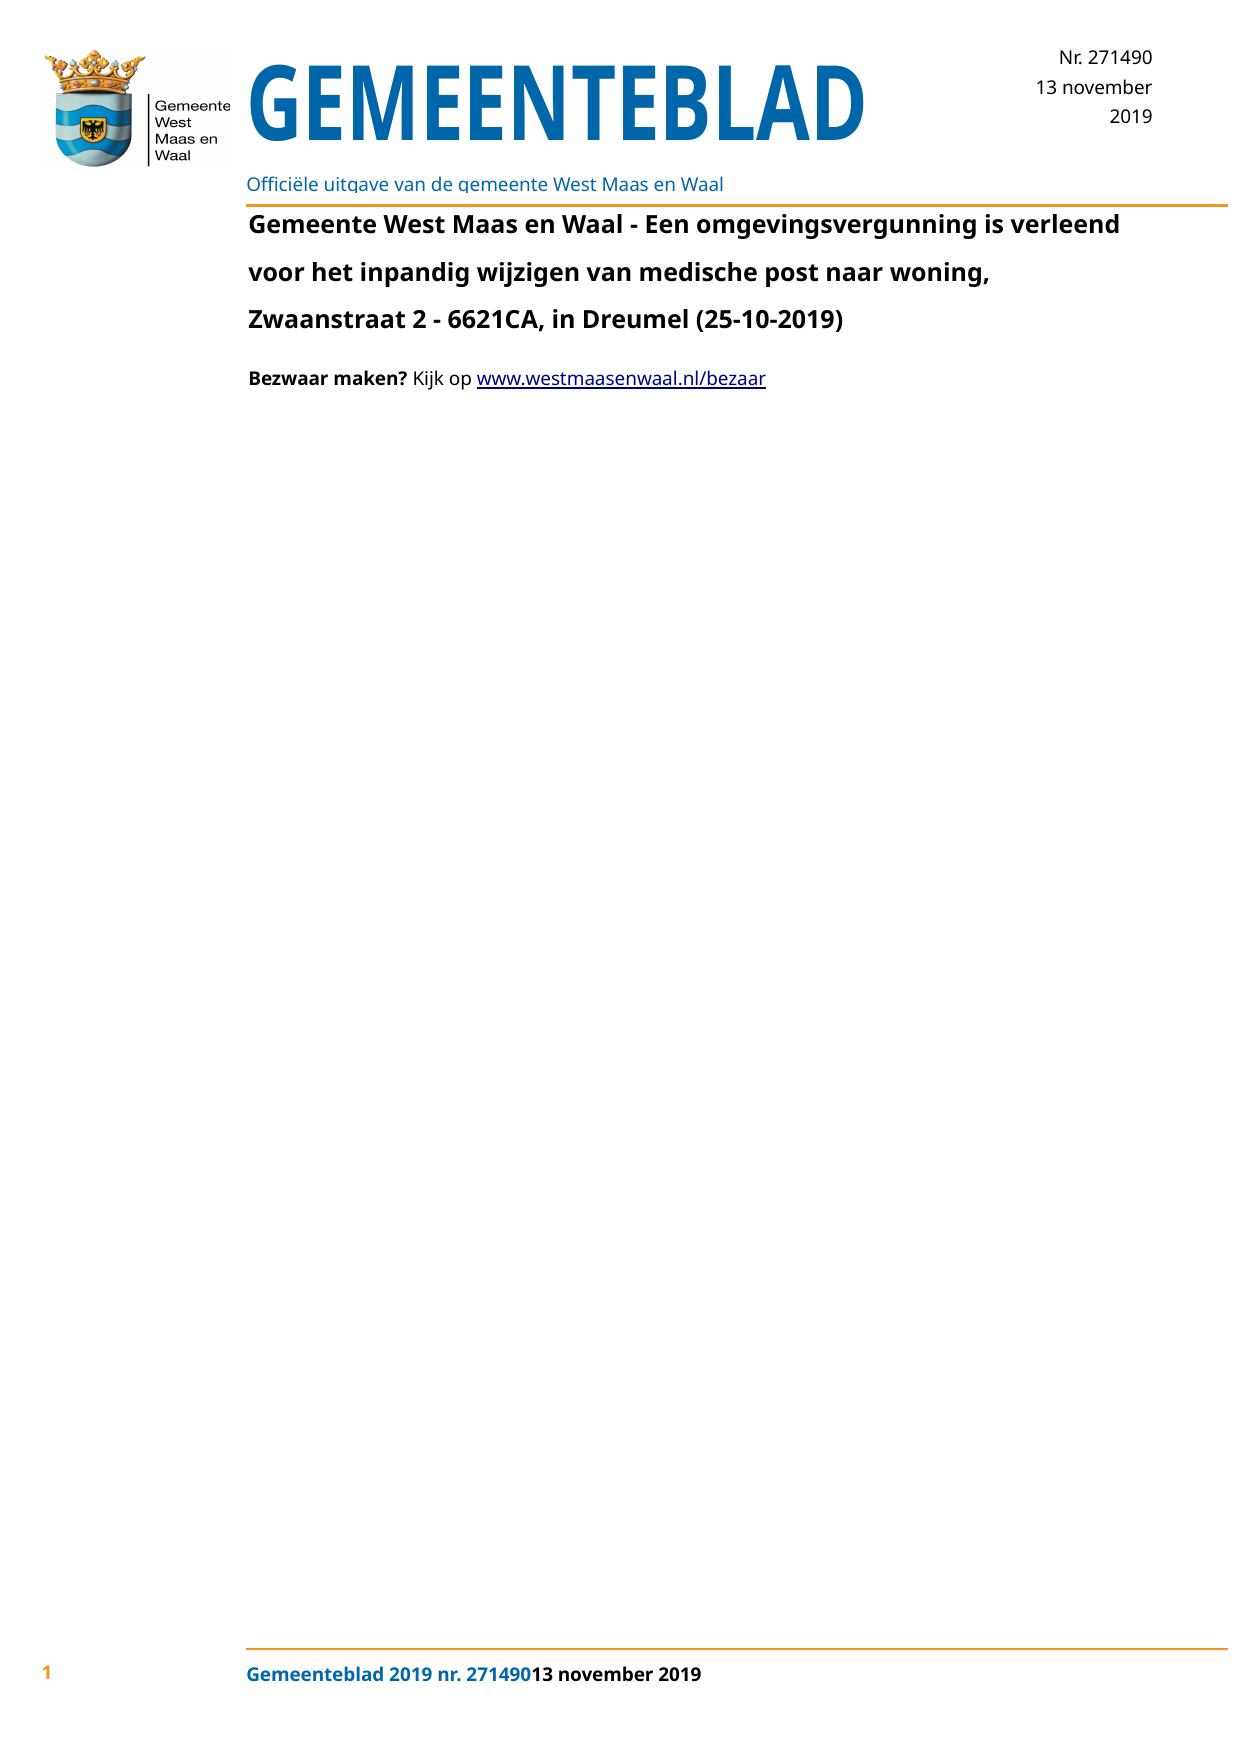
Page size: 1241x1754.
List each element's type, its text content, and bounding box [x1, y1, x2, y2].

picture [41, 47, 231, 172]
text Gemeente West Maas en Waal - Een omgevingsvergunning is verleend voor het inpandig wijzigen van medische post naar woning, Zwaanstraat 2 - 6621CA, in Dreumel (25-10-2019) [248, 207, 1152, 336]
text Bezwaar maken? Kijk op www.westmaasenwaal.nl/bezaar [248, 366, 1152, 391]
